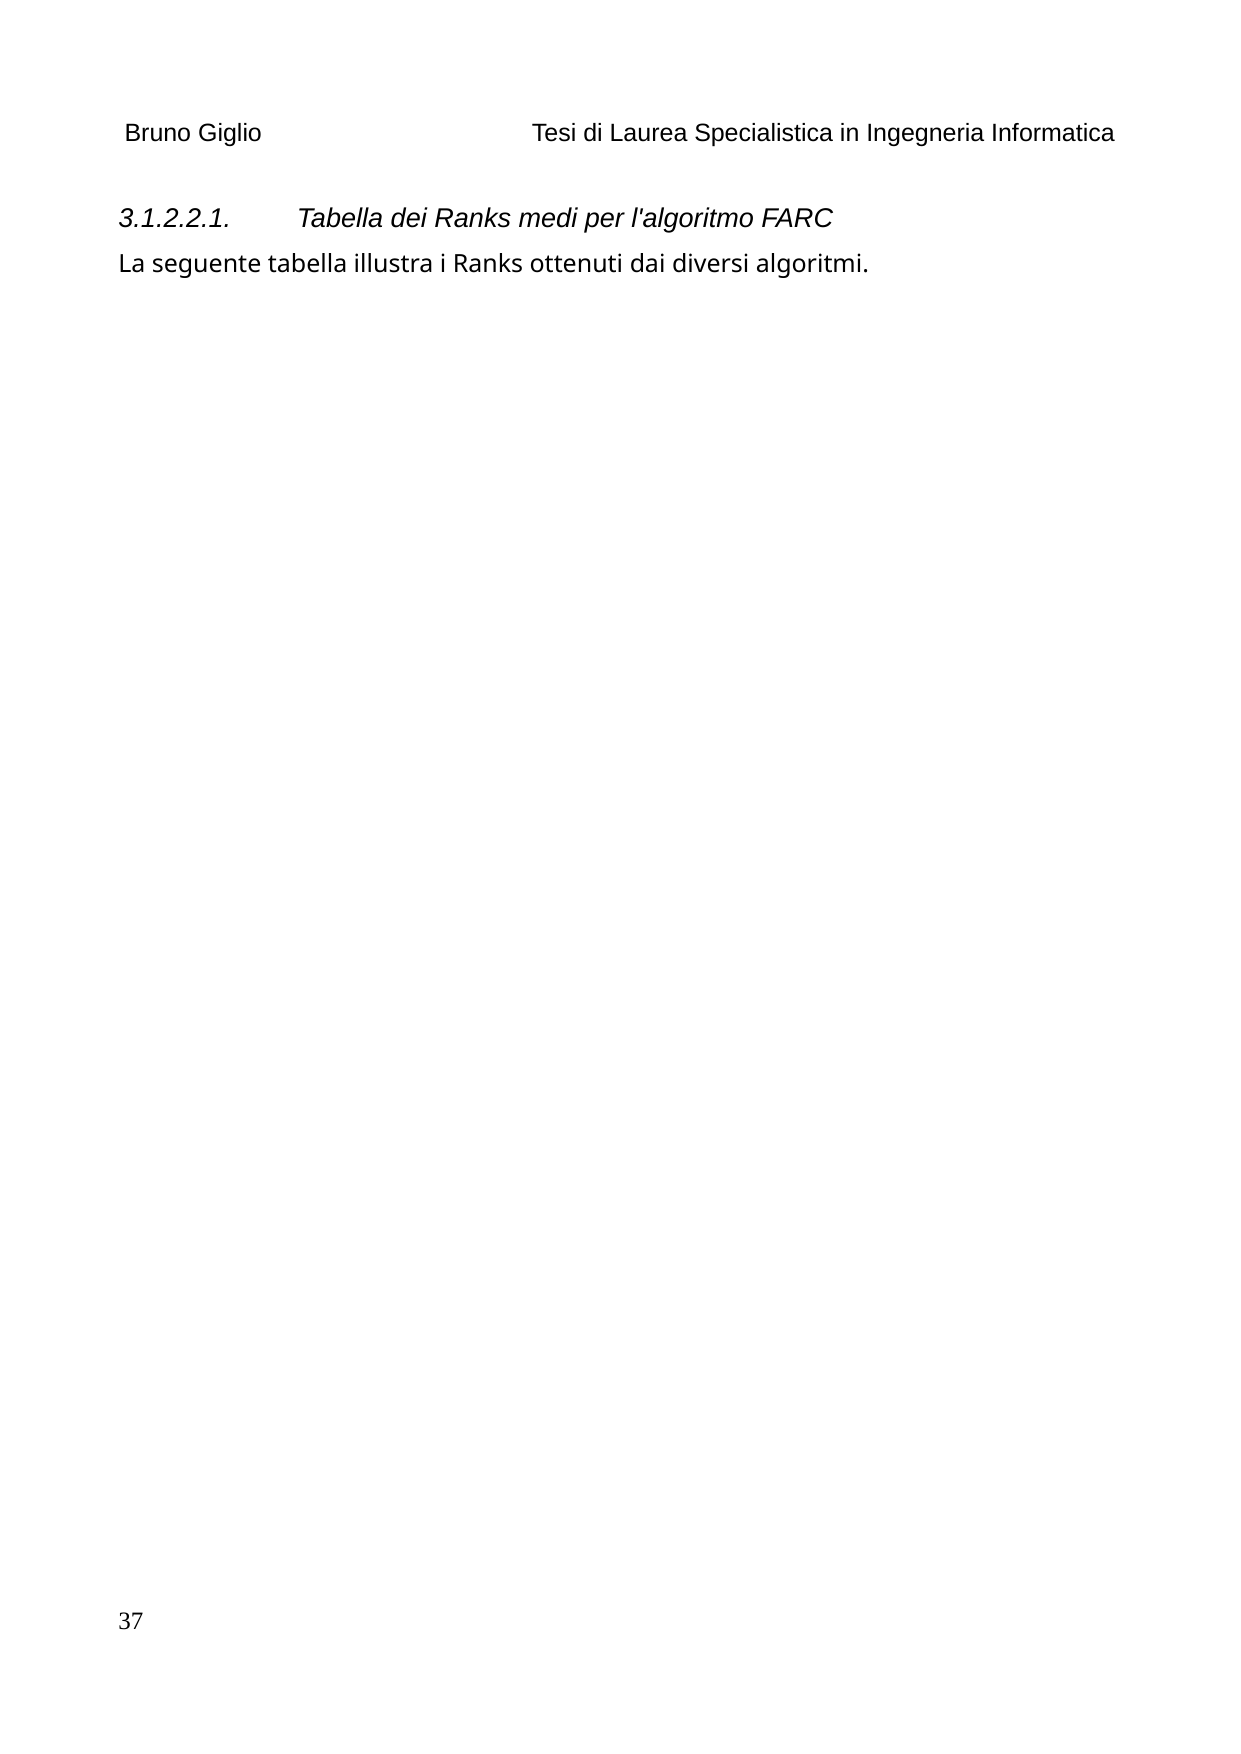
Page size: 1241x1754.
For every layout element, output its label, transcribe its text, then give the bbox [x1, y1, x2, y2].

subtitle Tabella dei Ranks medi per l'algoritmo FARC [118, 202, 1122, 233]
text La seguente tabella illustra i Ranks ottenuti dai diversi algoritmi. [118, 246, 1122, 280]
